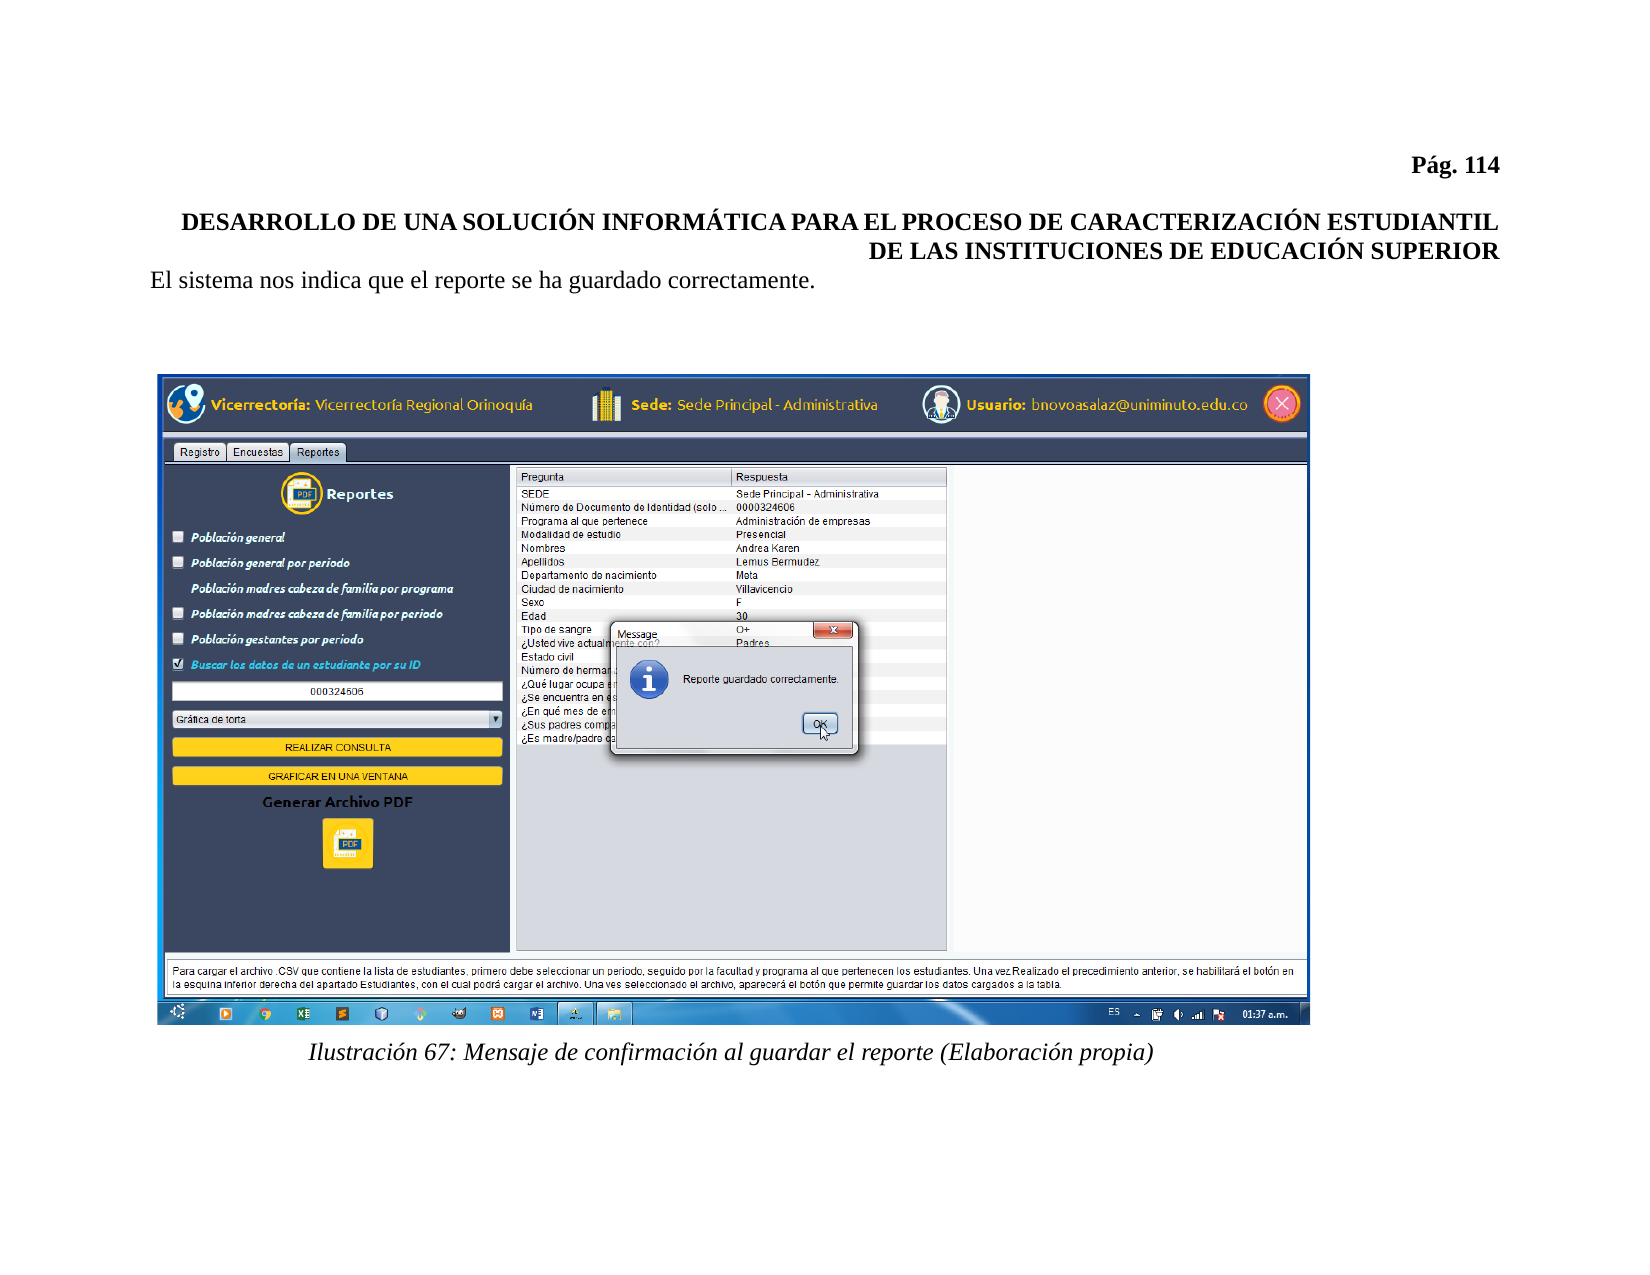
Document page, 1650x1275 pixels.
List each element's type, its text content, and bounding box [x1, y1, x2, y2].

picture [157, 374, 1310, 1025]
text Ilustración 67: Mensaje de confirmación al guardar el reporte (Elaboración propia) [154, 1037, 1310, 1066]
text El sistema nos indica que el reporte se ha guardado correctamente. [150, 265, 1500, 294]
